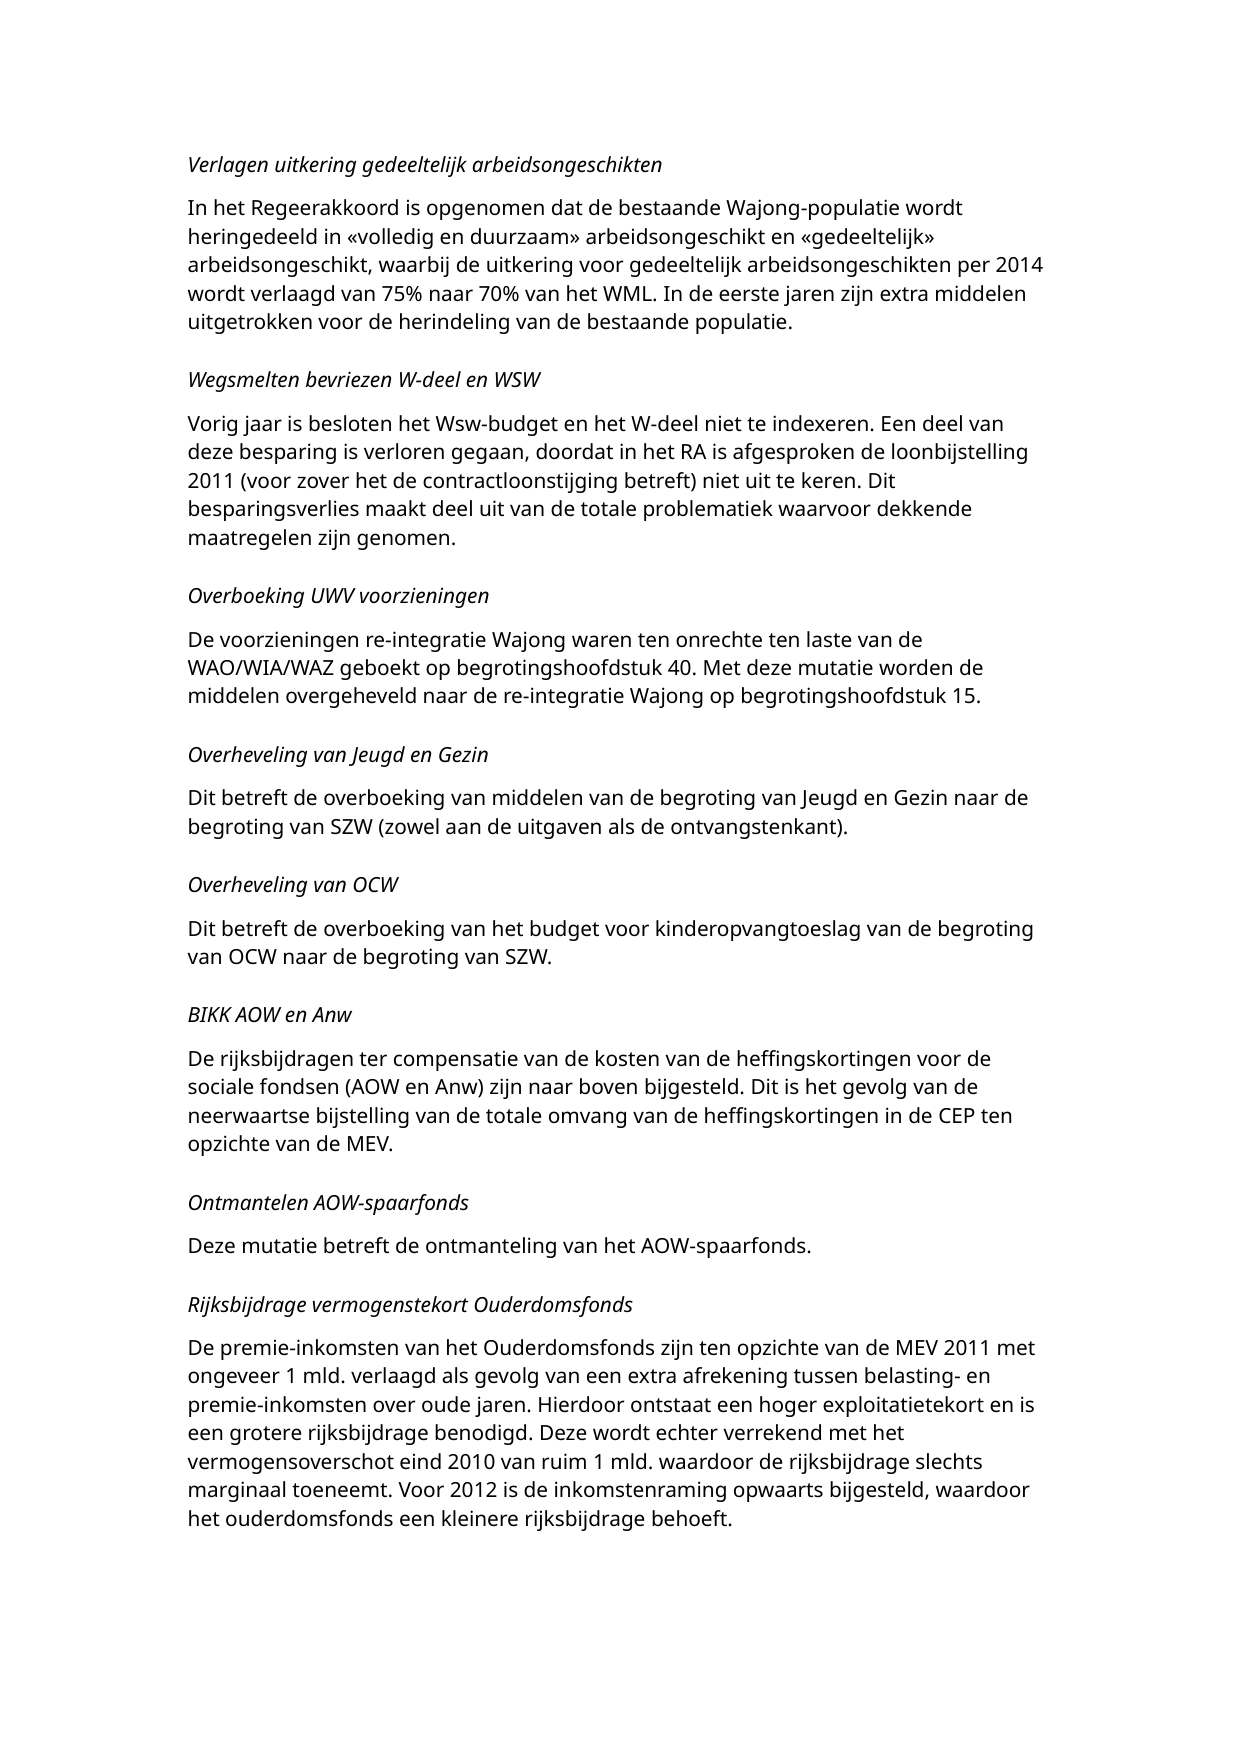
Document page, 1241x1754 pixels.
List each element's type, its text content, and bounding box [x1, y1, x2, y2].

text De premie-inkomsten van het Ouderdomsfonds zijn ten opzichte van de MEV 2011 met ongeveer 1 mld. verlaagd als gevolg van een extra afrekening tussen belasting- en premie-inkomsten over oude jaren. Hierdoor ontstaat een hoger exploitatietekort en is een grotere rijksbijdrage benodigd. Deze wordt echter verrekend met het vermogensoverschot eind 2010 van ruim 1 mld. waardoor de rijksbijdrage slechts marginaal toeneemt. Voor 2012 is de inkomstenraming opwaarts bijgesteld, waardoor het ouderdomsfonds een kleinere rijksbijdrage behoeft. [187, 1333, 1053, 1532]
text Wegsmelten bevriezen W-deel en WSW [187, 366, 1053, 394]
text Rijksbijdrage vermogenstekort Ouderdomsfonds [187, 1290, 1053, 1318]
text In het Regeerakkoord is opgenomen dat de bestaande Wajong-populatie wordt heringedeeld in «volledig en duurzaam» arbeidsongeschikt en «gedeeltelijk» arbeidsongeschikt, waarbij de uitkering voor gedeeltelijk arbeidsongeschikten per 2014 wordt verlaagd van 75% naar 70% van het WML. In de eerste jaren zijn extra middelen uitgetrokken voor de herindeling van de bestaande populatie. [187, 193, 1053, 336]
text Deze mutatie betreft de ontmanteling van het AOW-spaarfonds. [187, 1231, 1053, 1260]
text Dit betreft de overboeking van het budget voor kinderopvangtoeslag van de begroting van OCW naar de begroting van SZW. [187, 914, 1053, 971]
text De rijksbijdragen ter compensatie van de kosten van de heffingskortingen voor de sociale fondsen (AOW en Anw) zijn naar boven bijgesteld. Dit is het gevolg van de neerwaartse bijstelling van de totale omvang van de heffingskortingen in de CEP ten opzichte van de MEV. [187, 1044, 1053, 1158]
text BIKK AOW en Anw [187, 1001, 1053, 1029]
text De voorzieningen re-integratie Wajong waren ten onrechte ten laste van de WAO/WIA/WAZ geboekt op begrotingshoofdstuk 40. Met deze mutatie worden de middelen overgeheveld naar de re-integratie Wajong op begrotingshoofdstuk 15. [187, 625, 1053, 710]
text Vorig jaar is besloten het Wsw-budget en het W-deel niet te indexeren. Een deel van deze besparing is verloren gegaan, doordat in het RA is afgesproken de loonbijstelling 2011 (voor zover het de contractloonstijging betreft) niet uit te keren. Dit besparingsverlies maakt deel uit van de totale problematiek waarvoor dekkende maatregelen zijn genomen. [187, 409, 1053, 551]
text Overheveling van OCW [187, 870, 1053, 899]
text Ontmantelen AOW-spaarfonds [187, 1188, 1053, 1216]
text Overboeking UWV voorzieningen [187, 581, 1053, 610]
text Dit betreft de overboeking van middelen van de begroting van Jeugd en Gezin naar de begroting van SZW (zowel aan de uitgaven als de ontvangstenkant). [187, 783, 1053, 840]
text Overheveling van Jeugd en Gezin [187, 740, 1053, 768]
text Verlagen uitkering gedeeltelijk arbeidsongeschikten [187, 150, 1053, 178]
